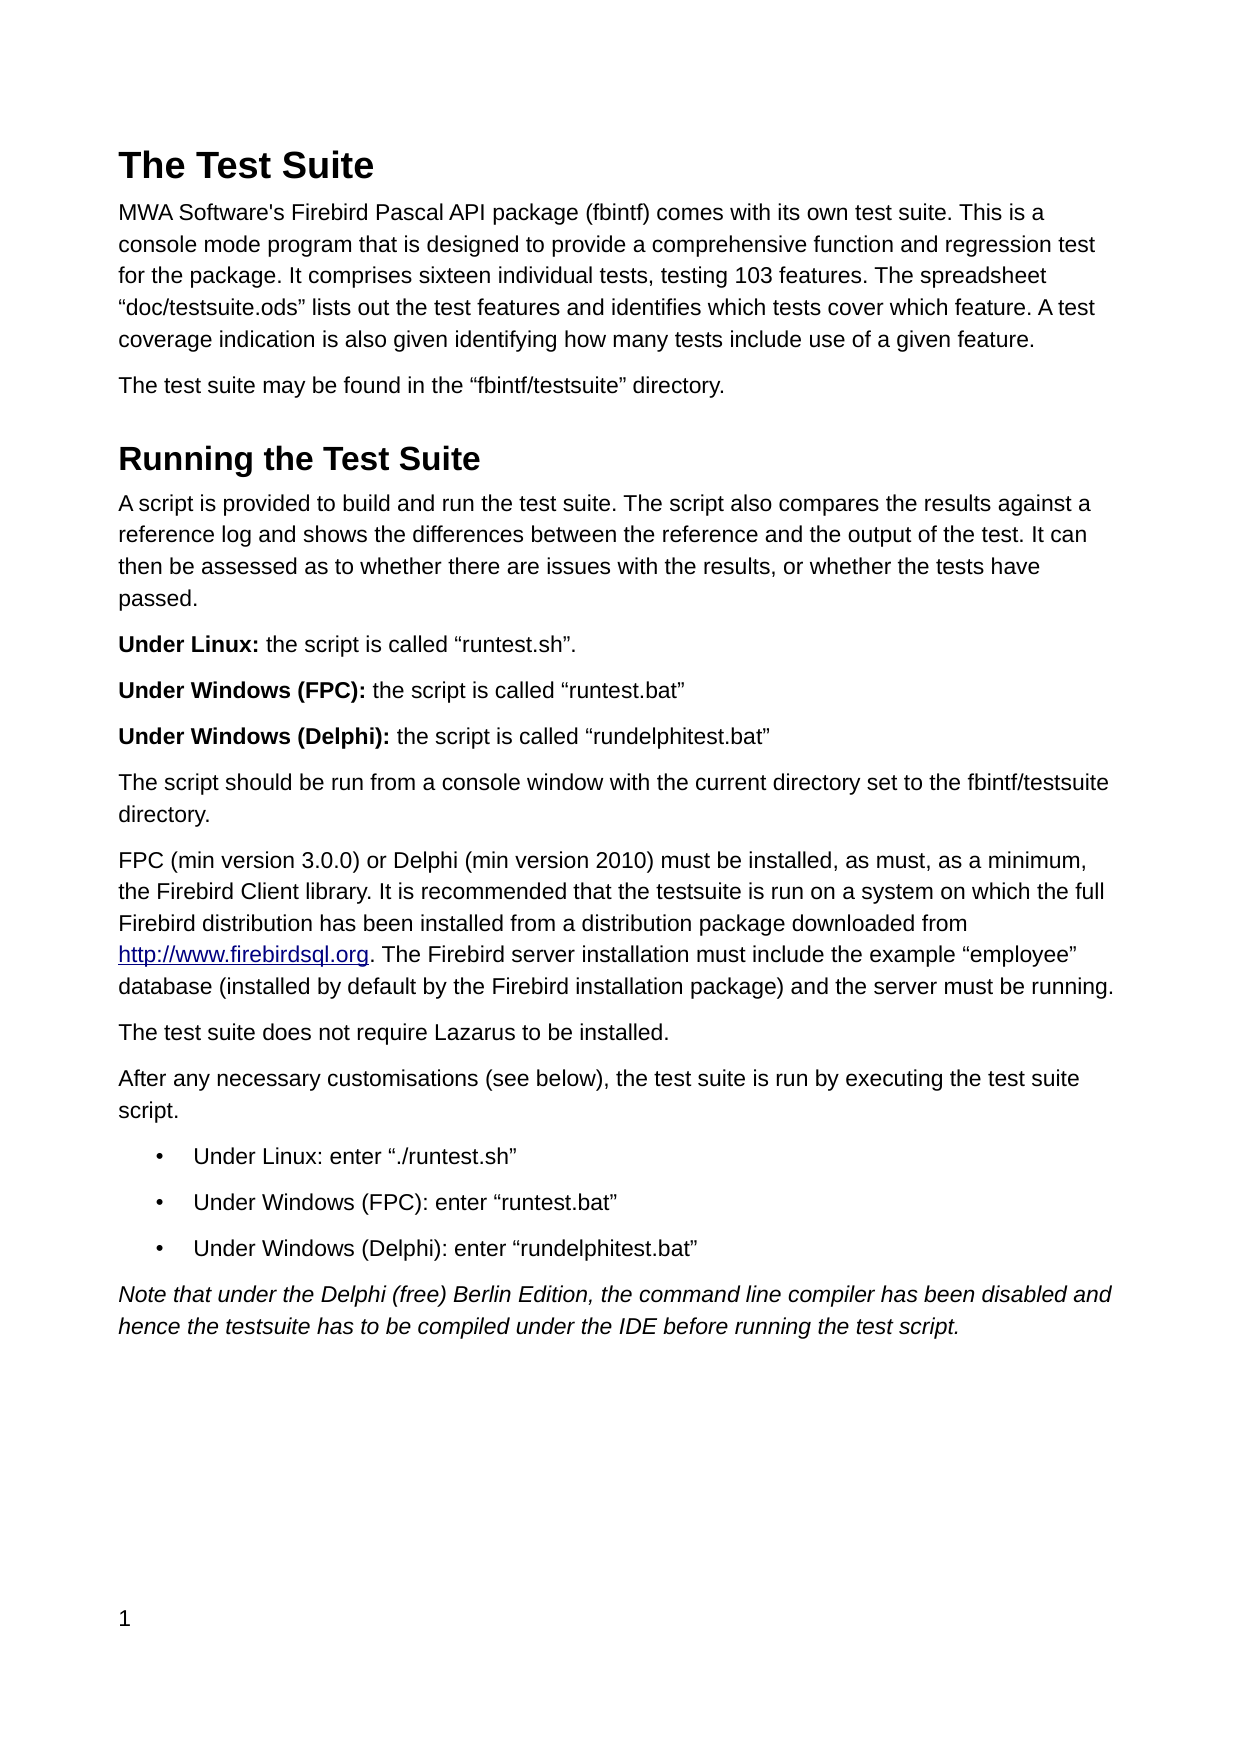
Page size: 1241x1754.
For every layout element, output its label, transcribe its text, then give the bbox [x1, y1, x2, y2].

subtitle The Test Suite [118, 143, 1122, 187]
text A script is provided to build and run the test suite. The script also compares the results against a reference log and shows the differences between the reference and the output of the test. It can then be assessed as to whether there are issues with the results, or whether the tests have passed. [118, 490, 1122, 611]
text FPC (min version 3.0.0) or Delphi (min version 2010) must be installed, as must, as a minimum, the Firebird Client library. It is recommended that the testsuite is run on a system on which the full Firebird distribution has been installed from a distribution package downloaded from http://www.firebirdsql.org. The Firebird server installation must include the example “employee” database (installed by default by the Firebird installation package) and the server must be running. [118, 847, 1122, 999]
text The test suite does not require Lazarus to be installed. [118, 1019, 1122, 1046]
text The script should be run from a console window with the current directory set to the fbintf/testsuite directory. [118, 769, 1122, 827]
list Under Windows (FPC): enter “runtest.bat” [156, 1189, 1122, 1216]
list Under Windows (Delphi): enter “rundelphitest.bat” [156, 1235, 1122, 1262]
text Under Windows (FPC): the script is called “runtest.bat” [118, 677, 1122, 703]
text Note that under the Delphi (free) Berlin Edition, the command line compiler has been disabled and hence the testsuite has to be compiled under the IDE before running the test script. [118, 1281, 1122, 1339]
text The test suite may be found in the “fbintf/testsuite” directory. [118, 372, 1122, 398]
text Under Windows (Delphi): the script is called “rundelphitest.bat” [118, 723, 1122, 749]
text After any necessary customisations (see below), the test suite is run by executing the test suite script. [118, 1065, 1122, 1123]
list Under Linux: enter “./runtest.sh” [156, 1143, 1122, 1169]
text Under Linux: the script is called “runtest.sh”. [118, 631, 1122, 657]
subtitle Running the Test Suite [118, 439, 1122, 477]
text MWA Software's Firebird Pascal API package (fbintf) comes with its own test suite. This is a console mode program that is designed to provide a comprehensive function and regression test for the package. It comprises sixteen individual tests, testing 103 features. The spreadsheet “doc/testsuite.ods” lists out the test features and identifies which tests cover which feature. A test coverage indication is also given identifying how many tests include use of a given feature. [118, 199, 1122, 352]
